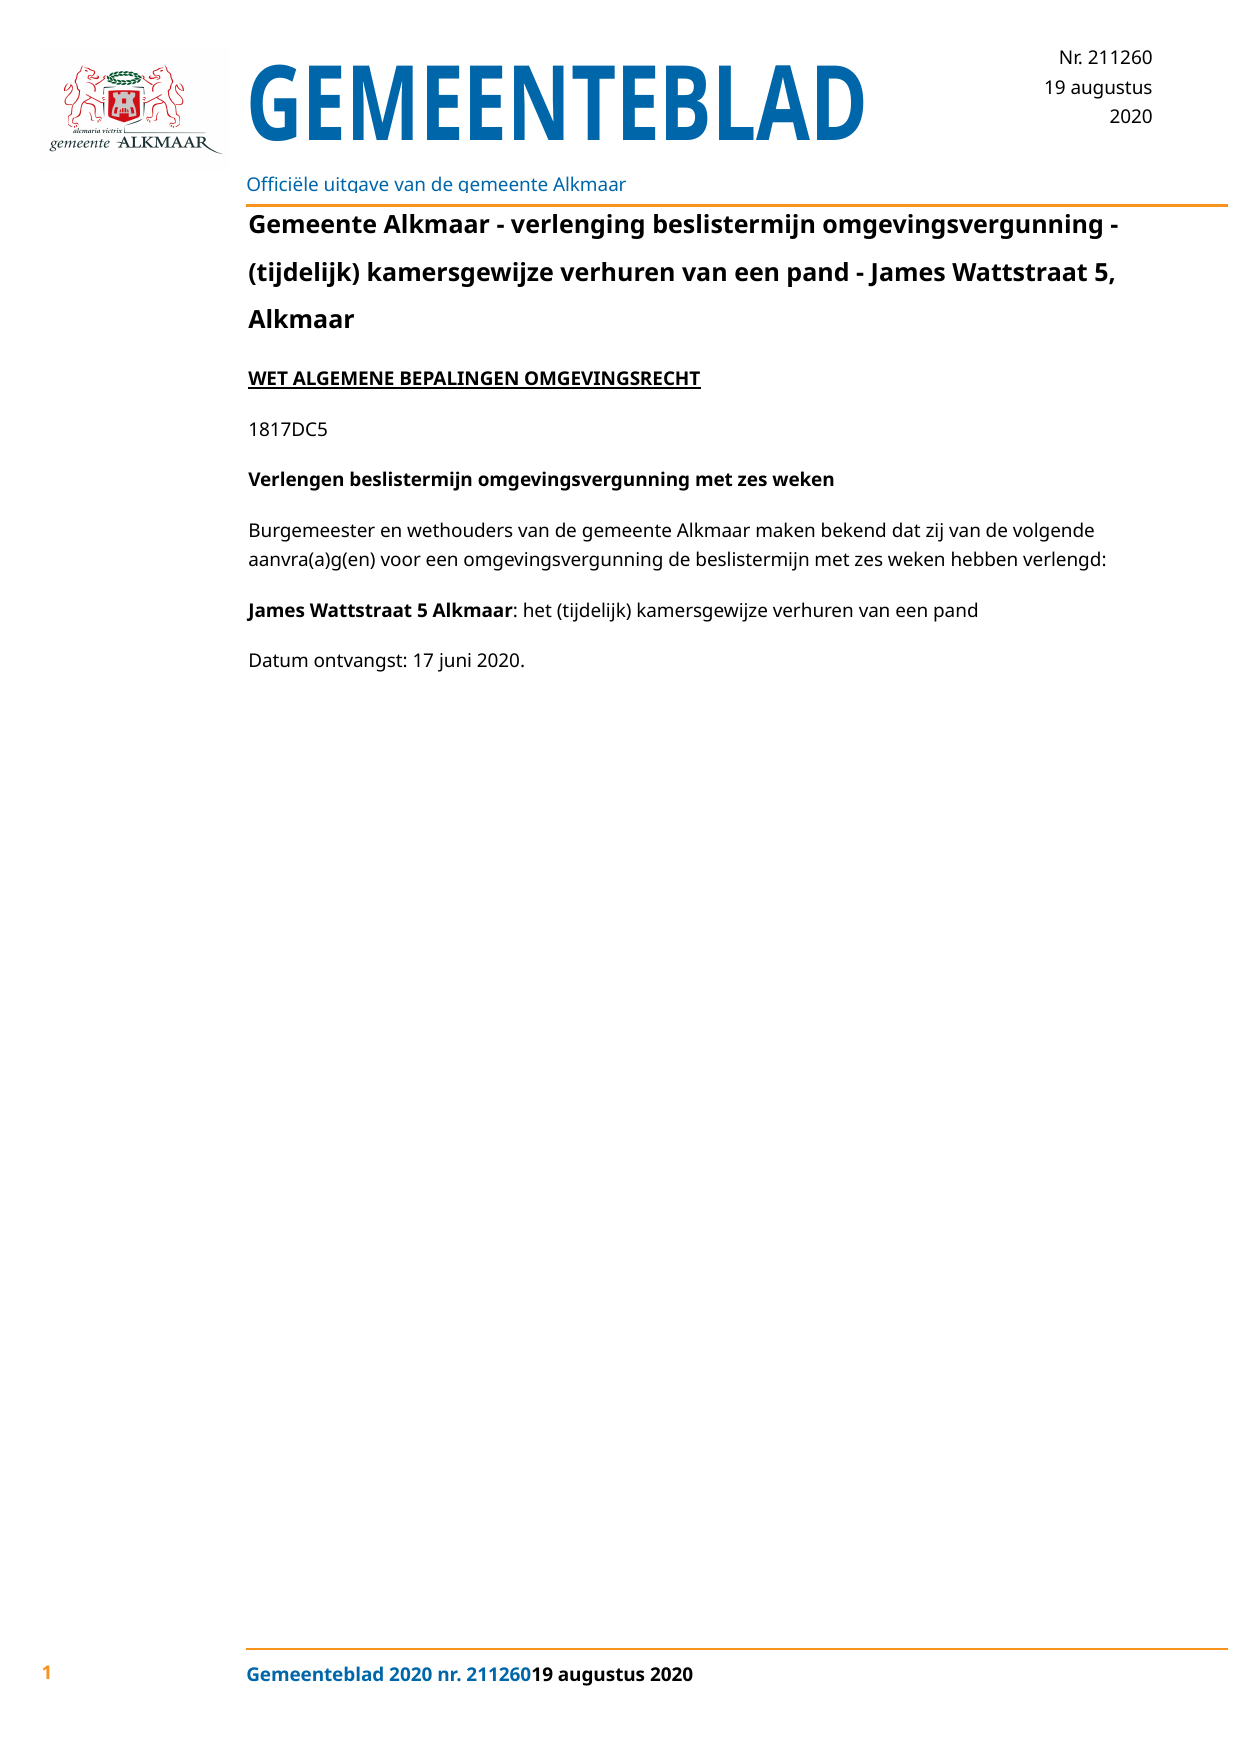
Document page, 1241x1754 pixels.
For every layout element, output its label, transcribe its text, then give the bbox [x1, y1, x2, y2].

text Burgemeester en wethouders van de gemeente Alkmaar maken bekend dat zij van de volgende aanvra(a)g(en) voor een omgevingsvergunning de beslistermijn met zes weken hebben verlengd: [248, 517, 1152, 572]
text 1817DC5 [248, 416, 1152, 442]
text Verlengen beslistermijn omgevingsvergunning met zes weken [248, 466, 1152, 492]
text WET ALGEMENE BEPALINGEN OMGEVINGSRECHT [248, 366, 1152, 391]
text Gemeente Alkmaar - verlenging beslistermijn omgevingsvergunning - (tijdelijk) kamersgewijze verhuren van een pand - James Wattstraat 5, Alkmaar [248, 207, 1152, 336]
text James Wattstraat 5 Alkmaar: het (tijdelijk) kamersgewijze verhuren van een pand [248, 597, 1152, 622]
picture [41, 47, 231, 172]
text Datum ontvangst: 17 juni 2020. [248, 647, 1152, 673]
